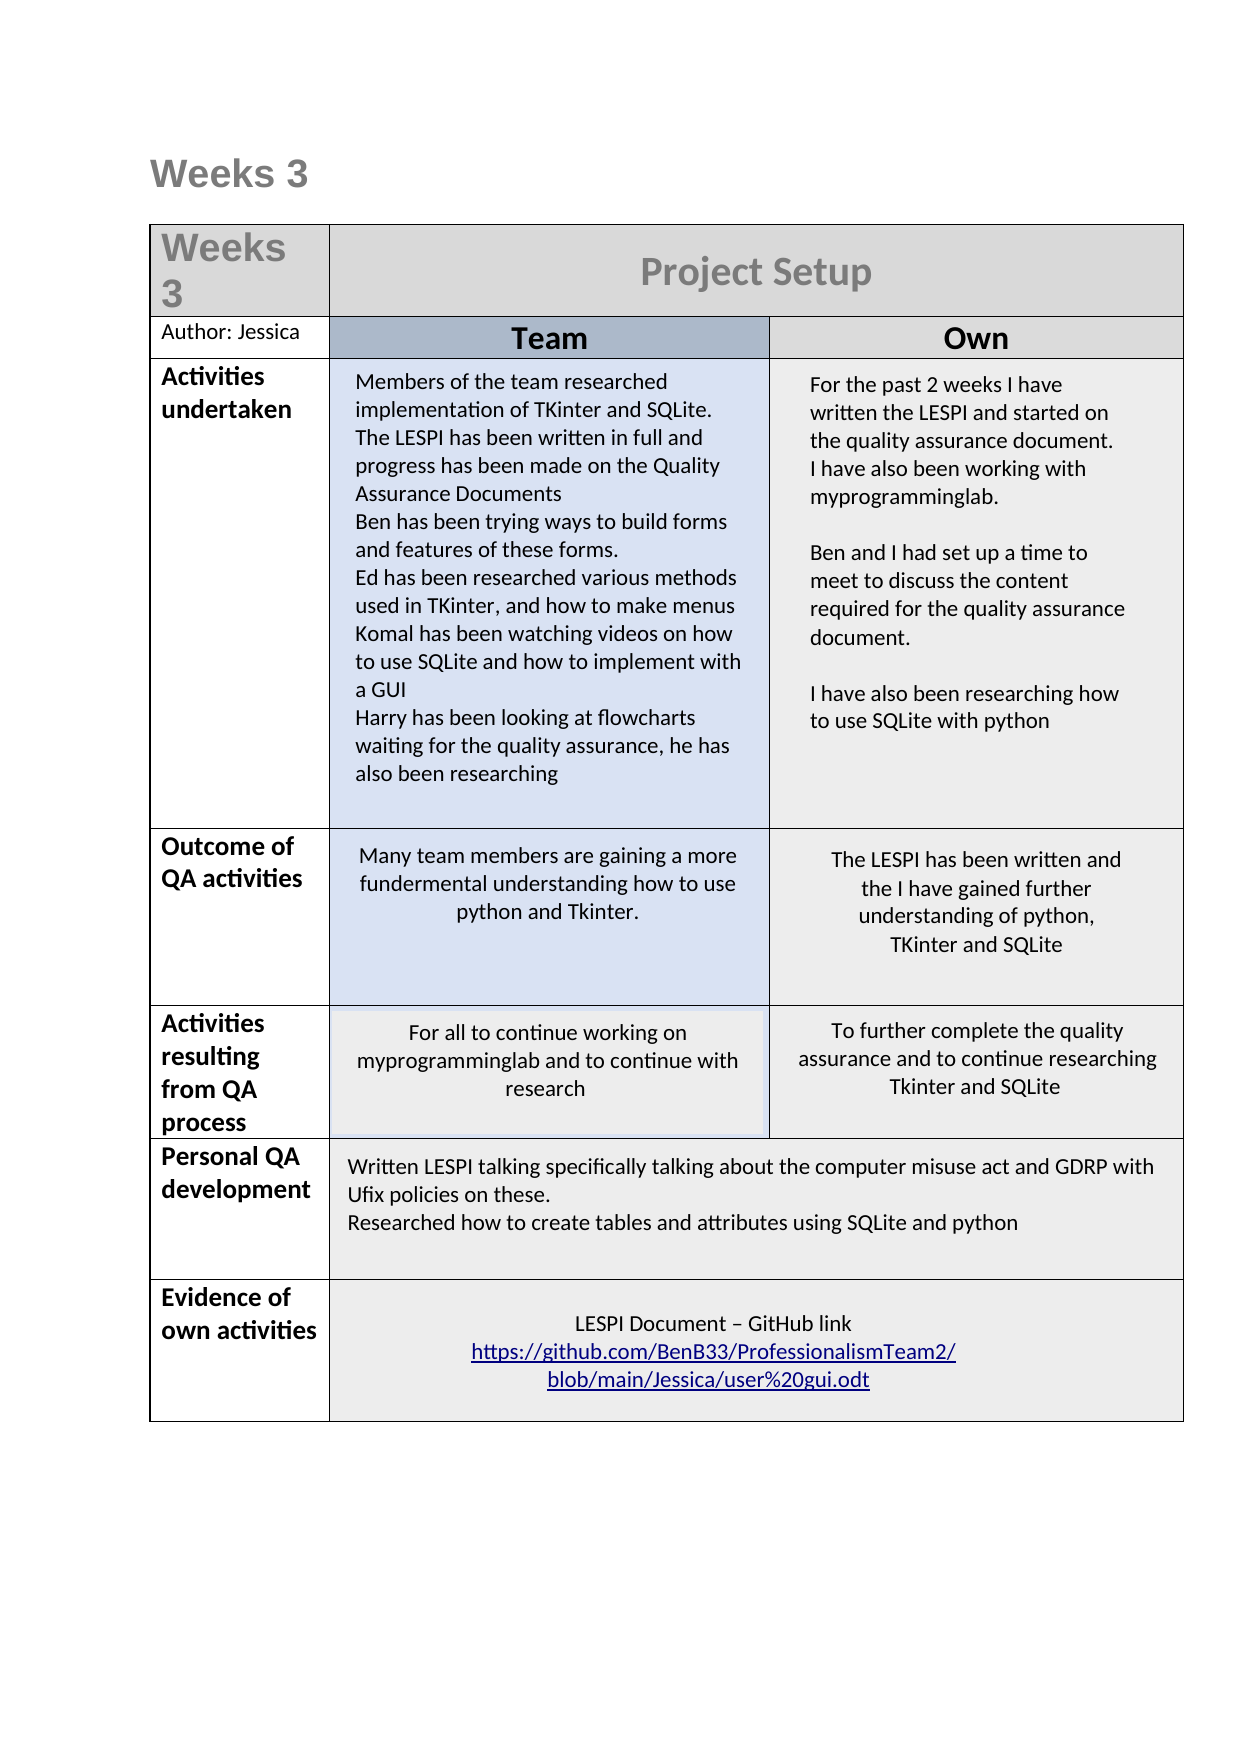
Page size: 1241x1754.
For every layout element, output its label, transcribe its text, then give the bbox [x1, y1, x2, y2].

table_cell Activities undertaken [151, 359, 329, 828]
table_cell [330, 1139, 1183, 1279]
table_cell Outcome of QA activities [151, 829, 329, 1005]
table_cell [330, 1006, 769, 1138]
table_cell Team [330, 317, 769, 358]
table_cell Author: Jessica [151, 317, 329, 358]
table_cell [770, 829, 1183, 1005]
table_header Weeks 3 [151, 225, 329, 316]
table_cell Personal QA development [151, 1139, 329, 1279]
subtitle Weeks 3 [150, 150, 1090, 196]
table_cell [330, 1280, 1183, 1421]
table_cell [330, 359, 769, 828]
table_cell Own [770, 317, 1183, 358]
table_cell Activities resulting from QA process [151, 1006, 329, 1138]
table_header Project Setup [330, 225, 1183, 316]
table_cell [330, 829, 769, 1005]
table_cell [770, 359, 1183, 828]
table_cell [332, 1011, 763, 1134]
table_cell [770, 1006, 1183, 1138]
table_cell Evidence of own activities [151, 1280, 329, 1421]
